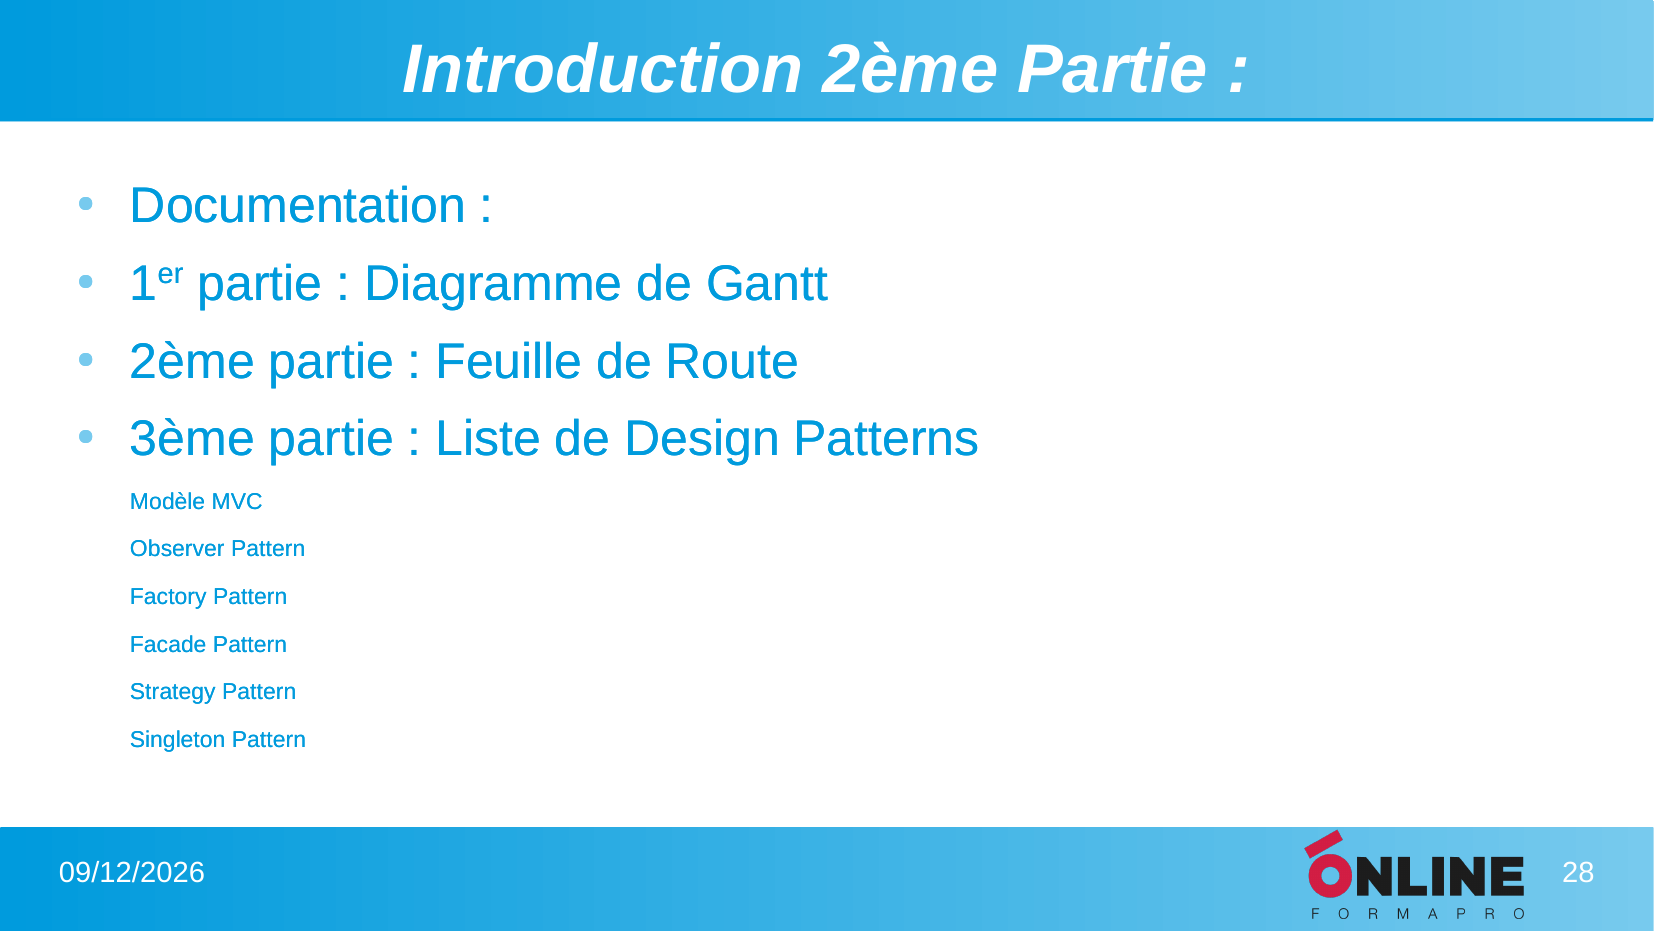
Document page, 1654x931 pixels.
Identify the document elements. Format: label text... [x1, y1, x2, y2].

list Documentation : 1er partie : Diagramme de Gantt 2ème partie : Feuille de Route 3ème partie : Liste de Design Patterns Modèle MVC Observer Pattern Factory Pattern Facade Pattern Strategy Pattern Singleton Pattern [59, 177, 1595, 768]
picture [1299, 826, 1536, 926]
title Introduction 2ème Partie : [59, 29, 1595, 108]
